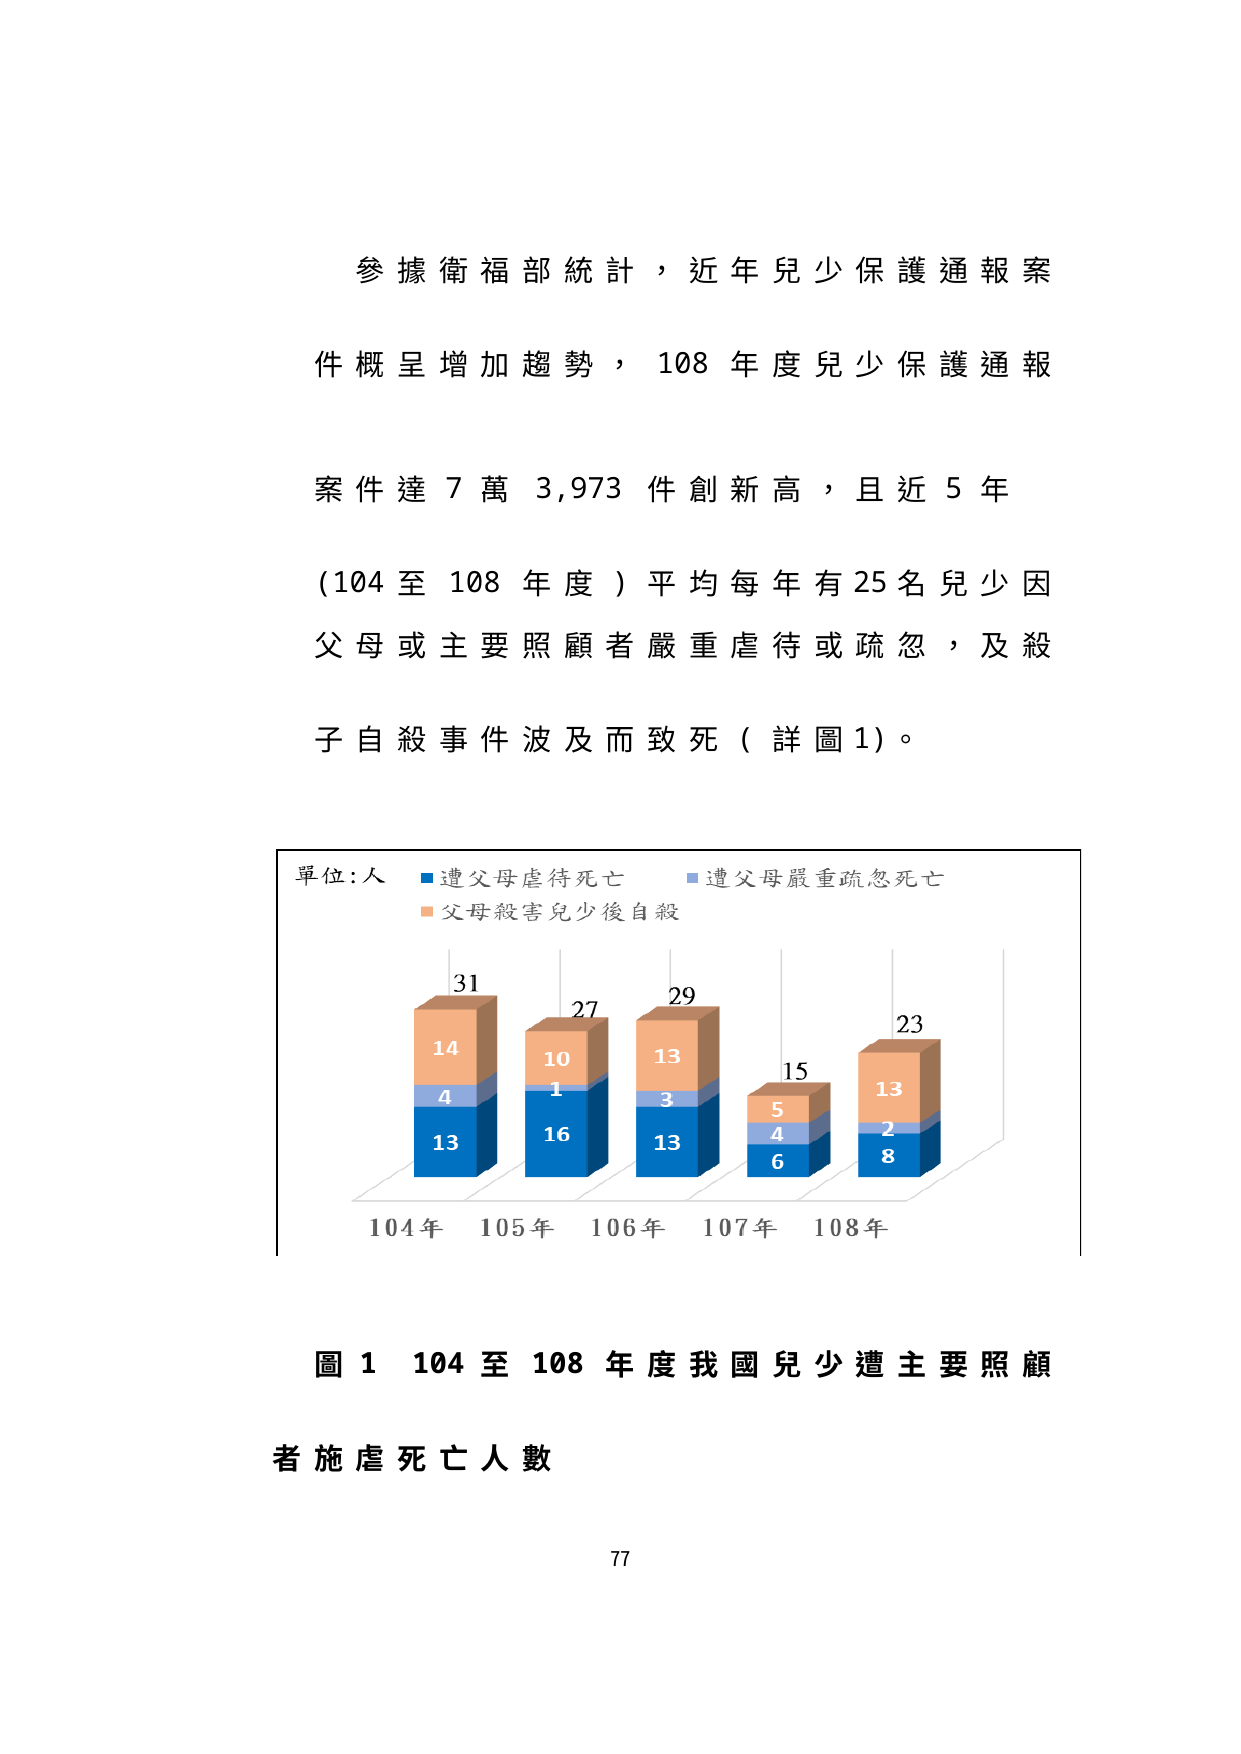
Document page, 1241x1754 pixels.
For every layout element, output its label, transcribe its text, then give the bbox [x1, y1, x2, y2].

text 圖1 104至108年度我國兒少遭主要照顧者施虐死亡人數 [242, 790, 1058, 1477]
text 參據衛福部統計，近年兒少保護通報案件概呈增加趨勢，108年度兒少保護通報案件達7萬3,973件創新高，且近5年 (104至108年度)平均每年有25名兒少因父母或主要照顧者嚴重虐待或疏忽，及殺子自殺事件波及而致死(詳圖1)。 [271, 227, 1058, 790]
